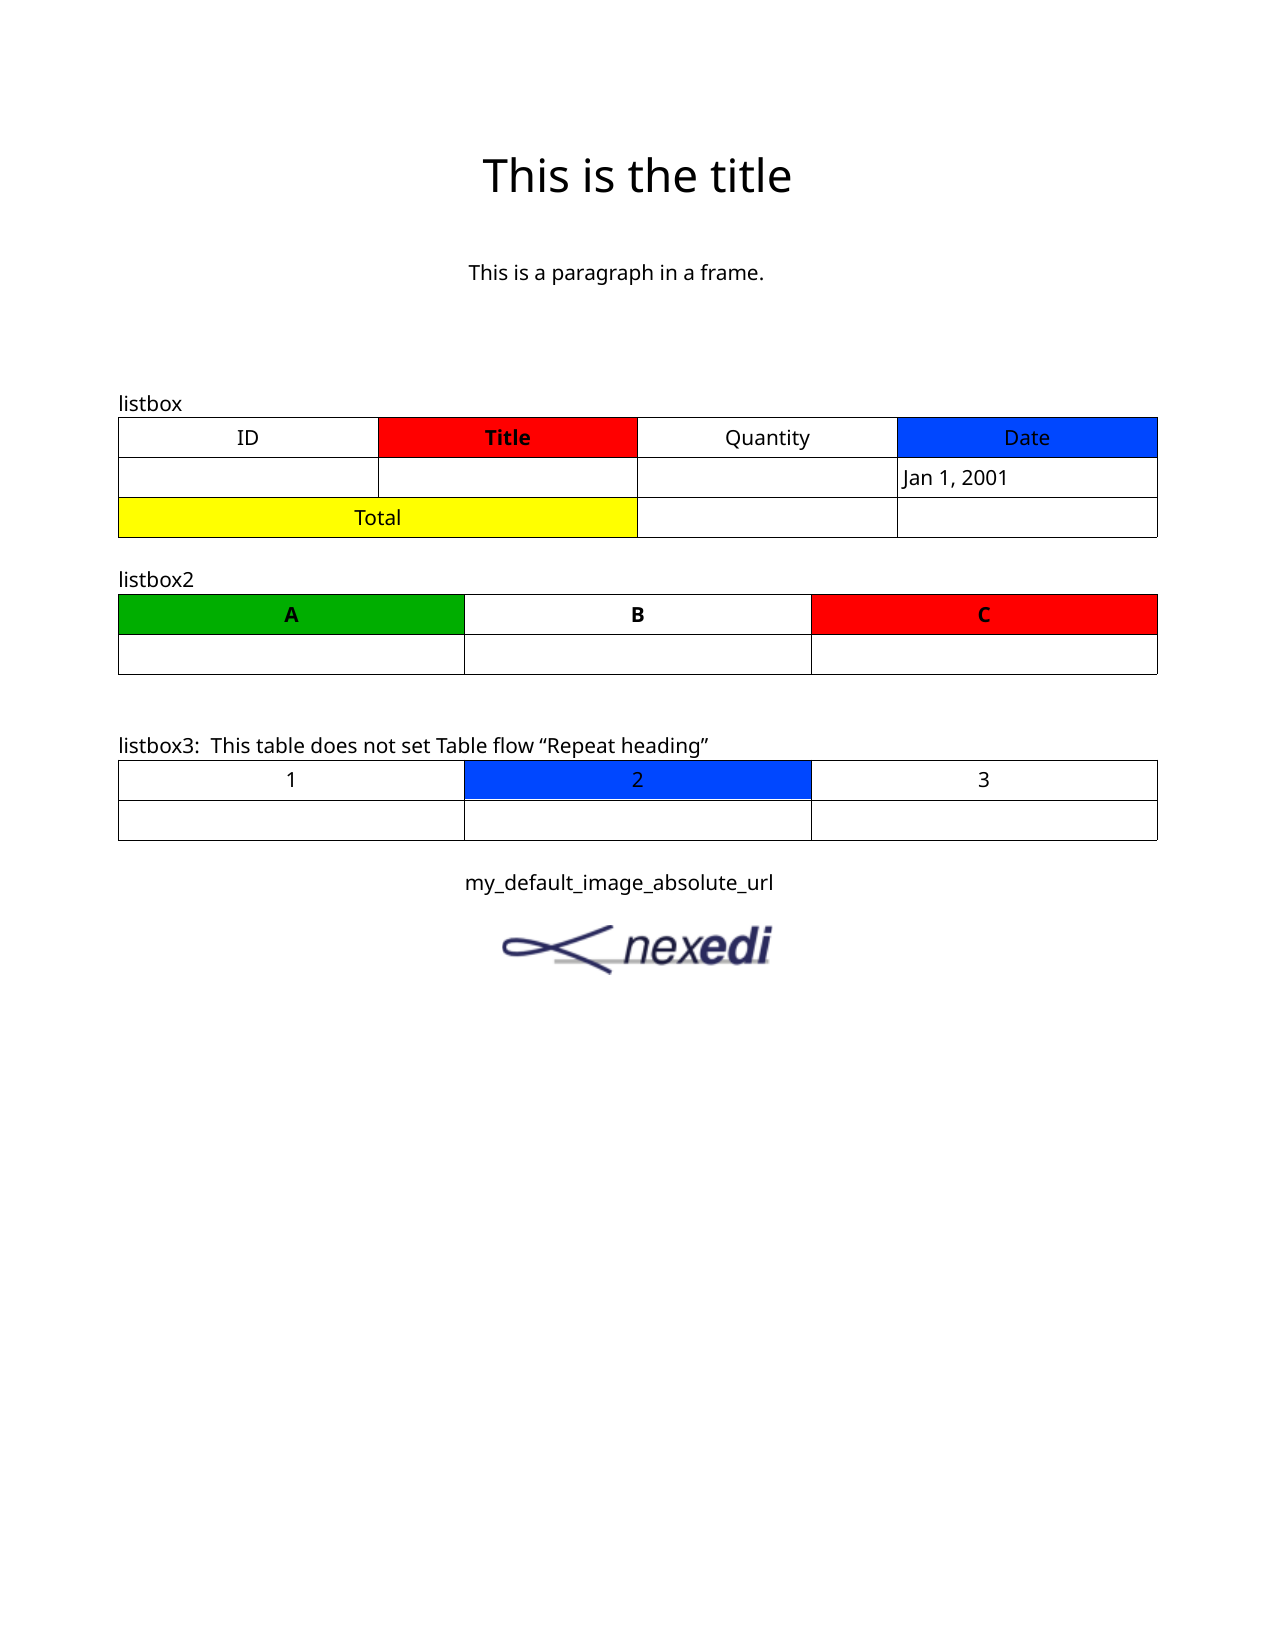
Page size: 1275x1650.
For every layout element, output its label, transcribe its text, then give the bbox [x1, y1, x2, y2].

table_cell [465, 635, 811, 674]
table_header Date [898, 418, 1157, 457]
text listbox2 [118, 566, 1157, 594]
table_cell [465, 801, 811, 839]
text listbox [118, 389, 1157, 417]
table_cell [119, 635, 464, 674]
picture [502, 925, 773, 975]
title This is the title [118, 143, 1157, 206]
table_header Title [379, 418, 637, 457]
table_cell Jan 1, 2001 [898, 458, 1157, 497]
table_header 1 [119, 761, 464, 799]
table_cell [119, 801, 464, 839]
text my_default_image_absolute_url [118, 868, 1157, 896]
text This is a paragraph in a frame. [468, 258, 807, 287]
table_header B [465, 595, 811, 634]
table_header 2 [465, 761, 811, 799]
table_cell [638, 498, 897, 537]
table_cell [379, 458, 637, 497]
table_cell [812, 635, 1157, 674]
table_header A [119, 595, 464, 634]
table_header 3 [812, 761, 1157, 799]
table_cell [638, 458, 897, 497]
text listbox3: This table does not set Table flow “Repeat heading” [118, 731, 1157, 759]
table_cell [119, 458, 378, 497]
table_cell Total [119, 498, 637, 537]
table_header Quantity [638, 418, 897, 457]
table_cell [898, 498, 1157, 537]
table_header ID [119, 418, 378, 457]
table_cell [812, 801, 1157, 839]
table_header C [812, 595, 1157, 634]
